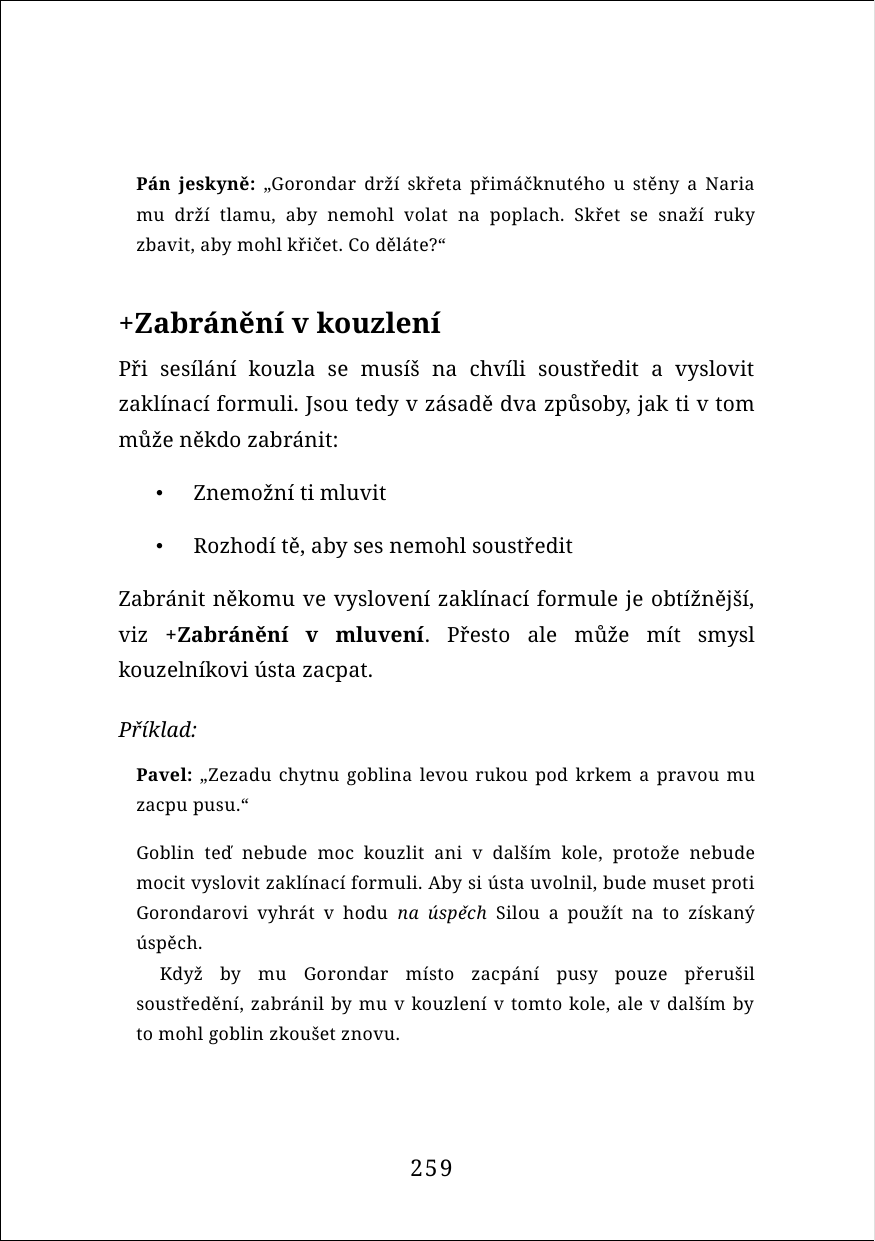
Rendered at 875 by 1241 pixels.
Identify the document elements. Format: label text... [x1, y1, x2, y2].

text Pavel: „Zezadu chytnu goblina levou rukou pod krkem a pravou mu zacpu pusu.“ [136, 762, 756, 816]
text Zabránit někomu ve vyslovení zaklínací formule je obtížnější, viz +Zabránění v mluvení. Přesto ale může mít smysl kouzelníkovi ústa zacpat. [118, 584, 756, 684]
text Příklad: [118, 715, 756, 743]
list Znemožní ti mluvit [156, 478, 756, 507]
text Pán jeskyně: „Gorondar drží skřeta přimáčknutého u stěny a Naria mu drží tlamu, aby nemohl volat na poplach. Skřet se snaží ruky zbavit, aby mohl křičet. Co děláte?“ [136, 172, 756, 256]
subtitle +Zabránění v kouzlení [118, 304, 756, 342]
text Goblin teď nebude moc kouzlit ani v dalším kole, protože nebude mocit vyslovit zaklínací formuli. Aby si ústa uvolnil, bude muset proti Gorondarovi vyhrát v hodu na úspěch Silou a použít na to získaný úspěch. Když by mu Gorondar místo zacpání pusy pouze přerušil soustředění, zabránil by mu v kouzlení v tomto kole, ale v dalším by to mohl goblin zkoušet znovu. [136, 840, 756, 1046]
list Rozhodí tě, aby ses nemohl soustředit [156, 531, 756, 560]
text Při sesílání kouzla se musíš na chvíli soustředit a vyslovit zaklínací formuli. Jsou tedy v zásadě dva způsoby, jak ti v tom může někdo zabránit: [118, 354, 756, 453]
